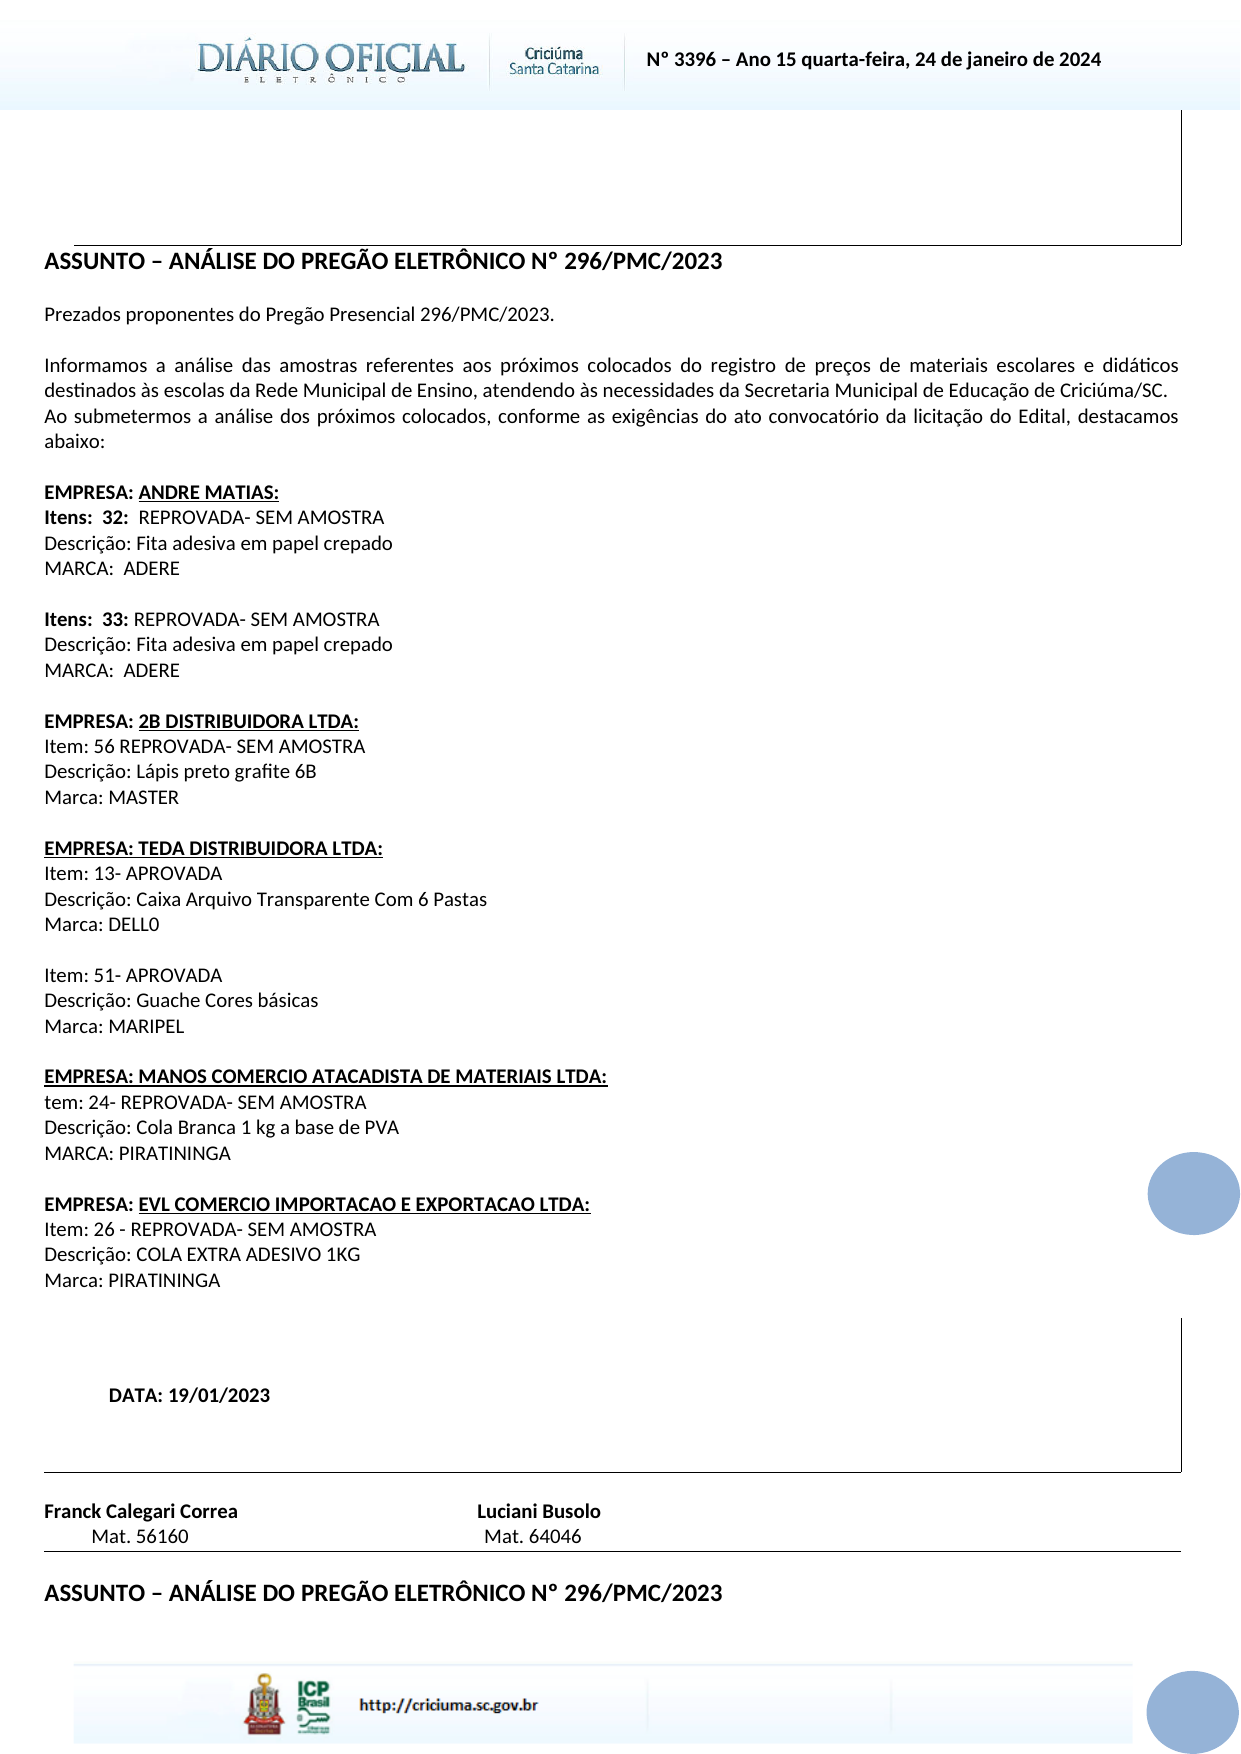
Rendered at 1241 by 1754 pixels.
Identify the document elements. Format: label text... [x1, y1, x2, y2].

text Itens: 33: REPROVADA- SEM AMOSTRA [44, 606, 1181, 632]
text MARCA: ADERE [44, 657, 1181, 682]
text Item: 26 - REPROVADA- SEM AMOSTRA [44, 1216, 1181, 1242]
text Item: 56 REPROVADA- SEM AMOSTRA [44, 733, 1181, 759]
text MARCA: PIRATININGA [44, 1140, 1181, 1165]
text EMPRESA: ANDRE MATIAS: [44, 479, 1181, 504]
text Descrição: Guache Cores básicas [44, 987, 1181, 1013]
text Descrição: Cola Branca 1 kg a base de PVA [44, 1114, 1181, 1140]
text EMPRESA: MANOS COMERCIO ATACADISTA DE MATERIAIS LTDA: [44, 1064, 1181, 1089]
text DATA: 19/01/2023 [44, 1318, 1181, 1472]
text Descrição: Fita adesiva em papel crepado [44, 632, 1181, 657]
text Itens: 32: REPROVADA- SEM AMOSTRA [44, 504, 1181, 530]
text Marca: MASTER [44, 784, 1181, 809]
text EMPRESA: TEDA DISTRIBUIDORA LTDA: [44, 835, 1181, 860]
text EMPRESA: 2B DISTRIBUIDORA LTDA: [44, 708, 1181, 733]
text Marca: DELL0 [44, 911, 1181, 937]
text Item: 51- APROVADA [44, 962, 1181, 987]
text Prezados proponentes do Pregão Presencial 296/PMC/2023. [44, 301, 1181, 327]
text EMPRESA: EVL COMERCIO IMPORTACAO E EXPORTACAO LTDA: [44, 1191, 1154, 1216]
text Mat. 56160 Mat. 64046 [44, 1523, 1181, 1551]
text MARCA: ADERE [44, 555, 1181, 581]
text ASSUNTO – ANÁLISE DO PREGÃO ELETRÔNICO Nº 296/PMC/2023 [44, 245, 1181, 276]
text ASSUNTO – ANÁLISE DO PREGÃO ELETRÔNICO Nº 296/PMC/2023 [44, 1577, 1181, 1608]
text Ao submetermos a análise dos próximos colocados, conforme as exigências do ato convocatório da licitação do Edital, destacamos abaixo: [44, 403, 1181, 454]
text Item: 13- APROVADA [44, 860, 1181, 886]
text Franck Calegari Correa Luciani Busolo [44, 1498, 1181, 1523]
text Marca: MARIPEL [44, 1013, 1181, 1038]
text Descrição: Caixa Arquivo Transparente Com 6 Pastas [44, 886, 1181, 911]
text tem: 24- REPROVADA- SEM AMOSTRA [44, 1089, 1181, 1114]
text Descrição: Lápis preto grafite 6B [44, 759, 1181, 784]
text Descrição: Fita adesiva em papel crepado [44, 530, 1181, 555]
text Descrição: COLA EXTRA ADESIVO 1KG [44, 1242, 1181, 1267]
text Marca: PIRATININGA [44, 1267, 1181, 1292]
text Informamos a análise das amostras referentes aos próximos colocados do registro de preços de materiais escolares e didáticos destinados às escolas da Rede Municipal de Ensino, atendendo às necessidades da Secretaria Municipal de Educação de Criciúma/SC. [44, 352, 1181, 403]
